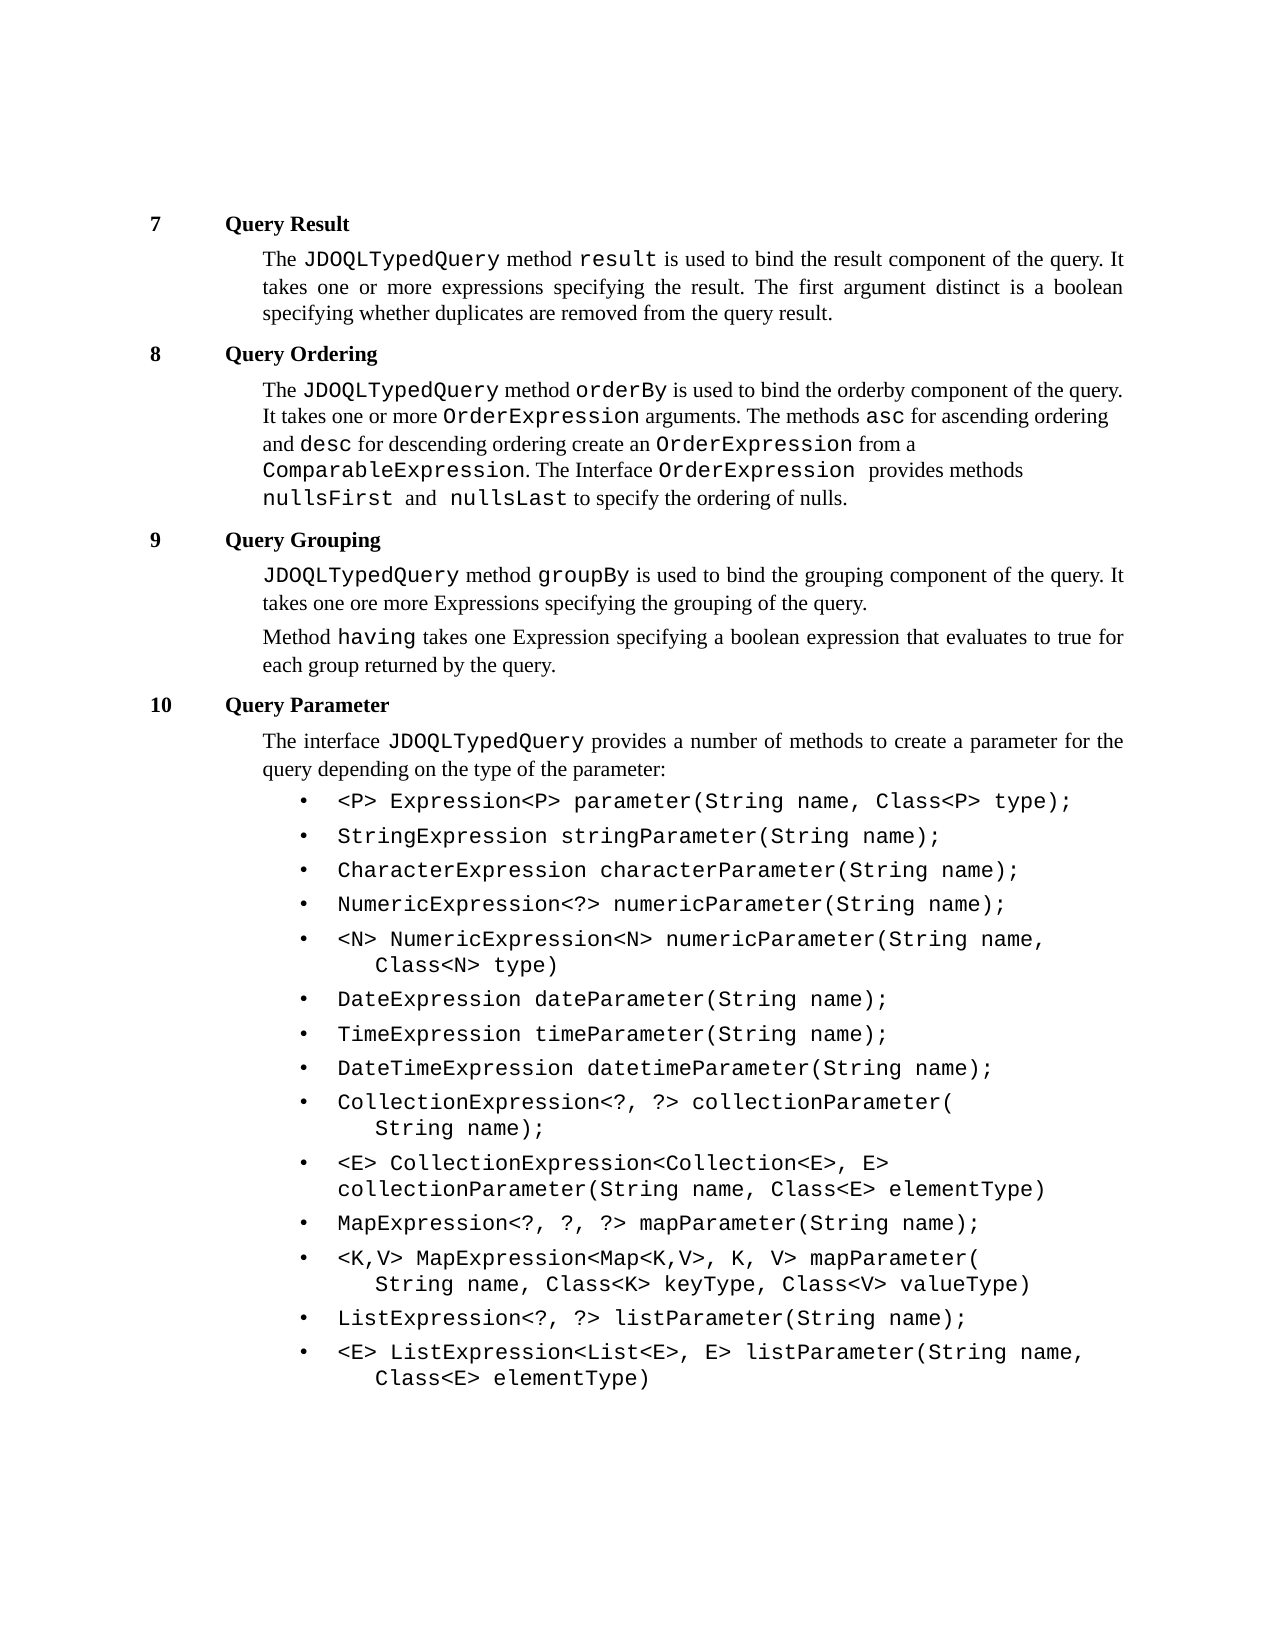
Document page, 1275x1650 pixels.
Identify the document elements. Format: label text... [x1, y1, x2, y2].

list NumericExpression<?> numericParameter(String name); [300, 892, 1125, 918]
list CharacterExpression characterParameter(String name); [300, 858, 1125, 884]
subtitle Query Ordering [150, 340, 1125, 366]
text The interface JDOQLTypedQuery provides a number of methods to create a parameter for the query depending on the type of the parameter: [262, 728, 1125, 781]
list <N> NumericExpression<N> numericParameter(String name, Class<N> type) [300, 927, 1125, 979]
list DateExpression dateParameter(String name); [300, 987, 1125, 1013]
list MapExpression<?, ?, ?> mapParameter(String name); [300, 1211, 1125, 1237]
text The JDOQLTypedQuery method orderBy is used to bind the orderby component of the query. It takes one or more OrderExpression arguments. The methods asc for ascending ordering and desc for descending ordering create an OrderExpression from a ComparableExpression. The Interface OrderExpression provides methods nullsFirst and nullsLast to specify the ordering of nulls. [262, 377, 1125, 511]
text Method having takes one Expression specifying a boolean expression that evaluates to true for each group returned by the query. [262, 624, 1125, 677]
list <E> ListExpression<List<E>, E> listParameter(String name, Class<E> elementType) [300, 1340, 1125, 1392]
text JDOQLTypedQuery method groupBy is used to bind the grouping component of the query. It takes one ore more Expressions specifying the grouping of the query. [262, 562, 1125, 616]
subtitle Query Grouping [150, 526, 1125, 552]
list DateTimeExpression datetimeParameter(String name); [300, 1056, 1125, 1082]
list ListExpression<?, ?> listParameter(String name); [300, 1306, 1125, 1332]
subtitle Query Result [150, 210, 1125, 236]
subtitle Query Parameter [150, 691, 1125, 717]
list <P> Expression<P> parameter(String name, Class<P> type); [300, 789, 1125, 815]
list <E> CollectionExpression<Collection<E>, E> collectionParameter(String name, Class<E> elementType) [300, 1151, 1125, 1203]
text The JDOQLTypedQuery method result is used to bind the result component of the query. It takes one or more expressions specifying the result. The first argument distinct is a boolean specifying whether duplicates are removed from the query result. [262, 246, 1125, 326]
list <K,V> MapExpression<Map<K,V>, K, V> mapParameter( String name, Class<K> keyType, Class<V> valueType) [300, 1246, 1125, 1298]
list TimeExpression timeParameter(String name); [300, 1022, 1125, 1048]
list CollectionExpression<?, ?> collectionParameter( String name); [300, 1090, 1125, 1142]
list StringExpression stringParameter(String name); [300, 824, 1125, 850]
